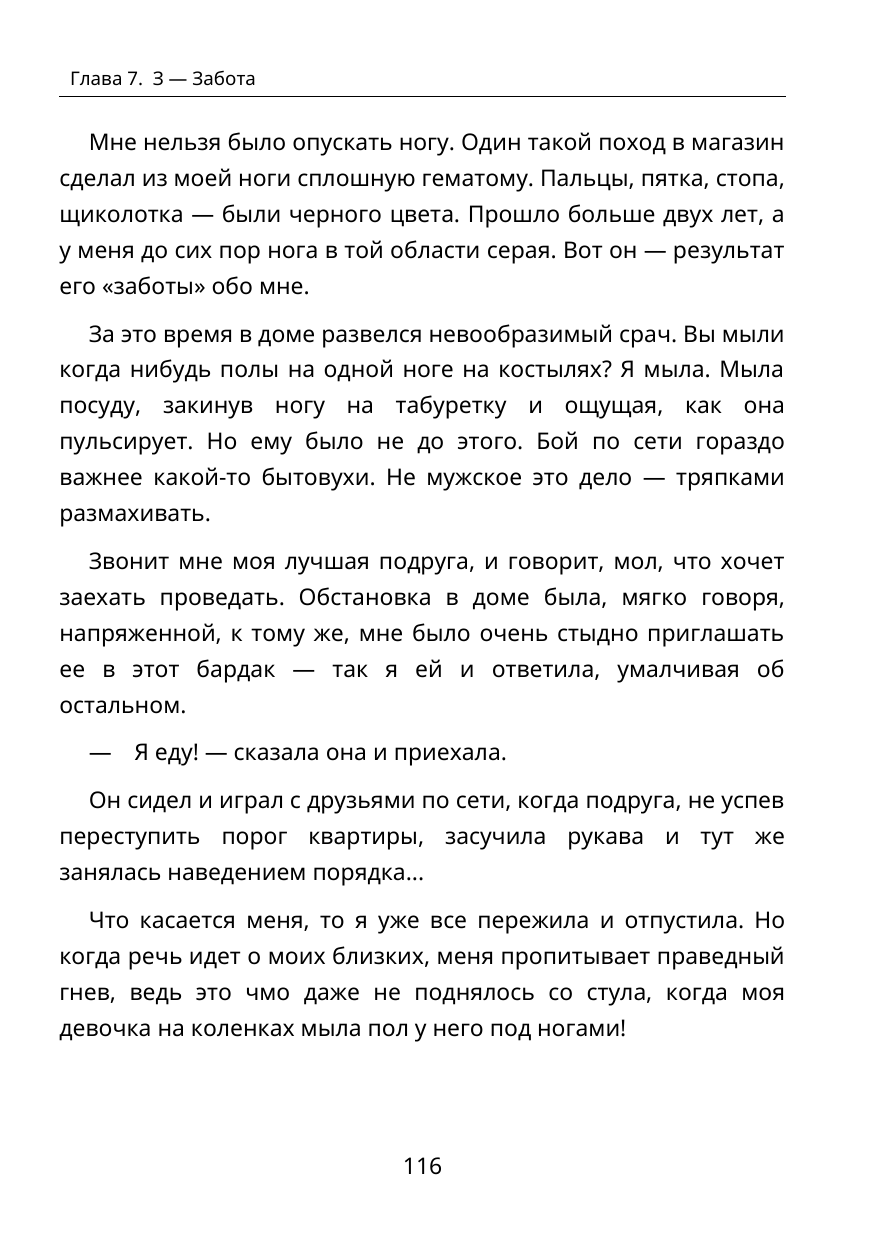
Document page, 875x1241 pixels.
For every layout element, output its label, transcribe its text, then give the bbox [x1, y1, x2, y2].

text Звонит мне моя лучшая подруга, и говорит, мол, что хочет заехать проведать. Обстановка в доме была, мягко говоря, напряженной, к тому же, мне было очень стыдно приглашать ее в этот бардак — так я ей и ответила, умалчивая об остальном. [59, 545, 786, 720]
list Я еду! — сказала она и приехала. [59, 736, 786, 768]
text Он сидел и играл с друзьями по сети, когда подруга, не успев переступить порог квартиры, засучила рукава и тут же занялась наведением порядка... [59, 784, 786, 887]
text Мне нельзя было опускать ногу. Один такой поход в магазин сделал из моей ноги сплошную гематому. Пальцы, пятка, стопа, щиколотка — были черного цвета. Прошло больше двух лет, а у меня до сих пор нога в той области серая. Вот он — результат его «заботы» обо мне. [59, 126, 786, 301]
text Что касается меня, то я уже все пережила и отпустила. Но когда речь идет о моих близких, меня пропитывает праведный гнев, ведь это чмо даже не поднялось со стула, когда моя девочка на коленках мыла пол у него под ногами! [59, 904, 786, 1043]
text За это время в доме развелся невообразимый срач. Вы мыли когда нибудь полы на одной ноге на костылях? Я мыла. Мыла посуду, закинув ногу на табуретку и ощущая, как она пульсирует. Но ему было не до этого. Бой по сети гораздо важнее какой-то бытовухи. Не мужское это дело — тряпками размахивать. [59, 317, 786, 528]
